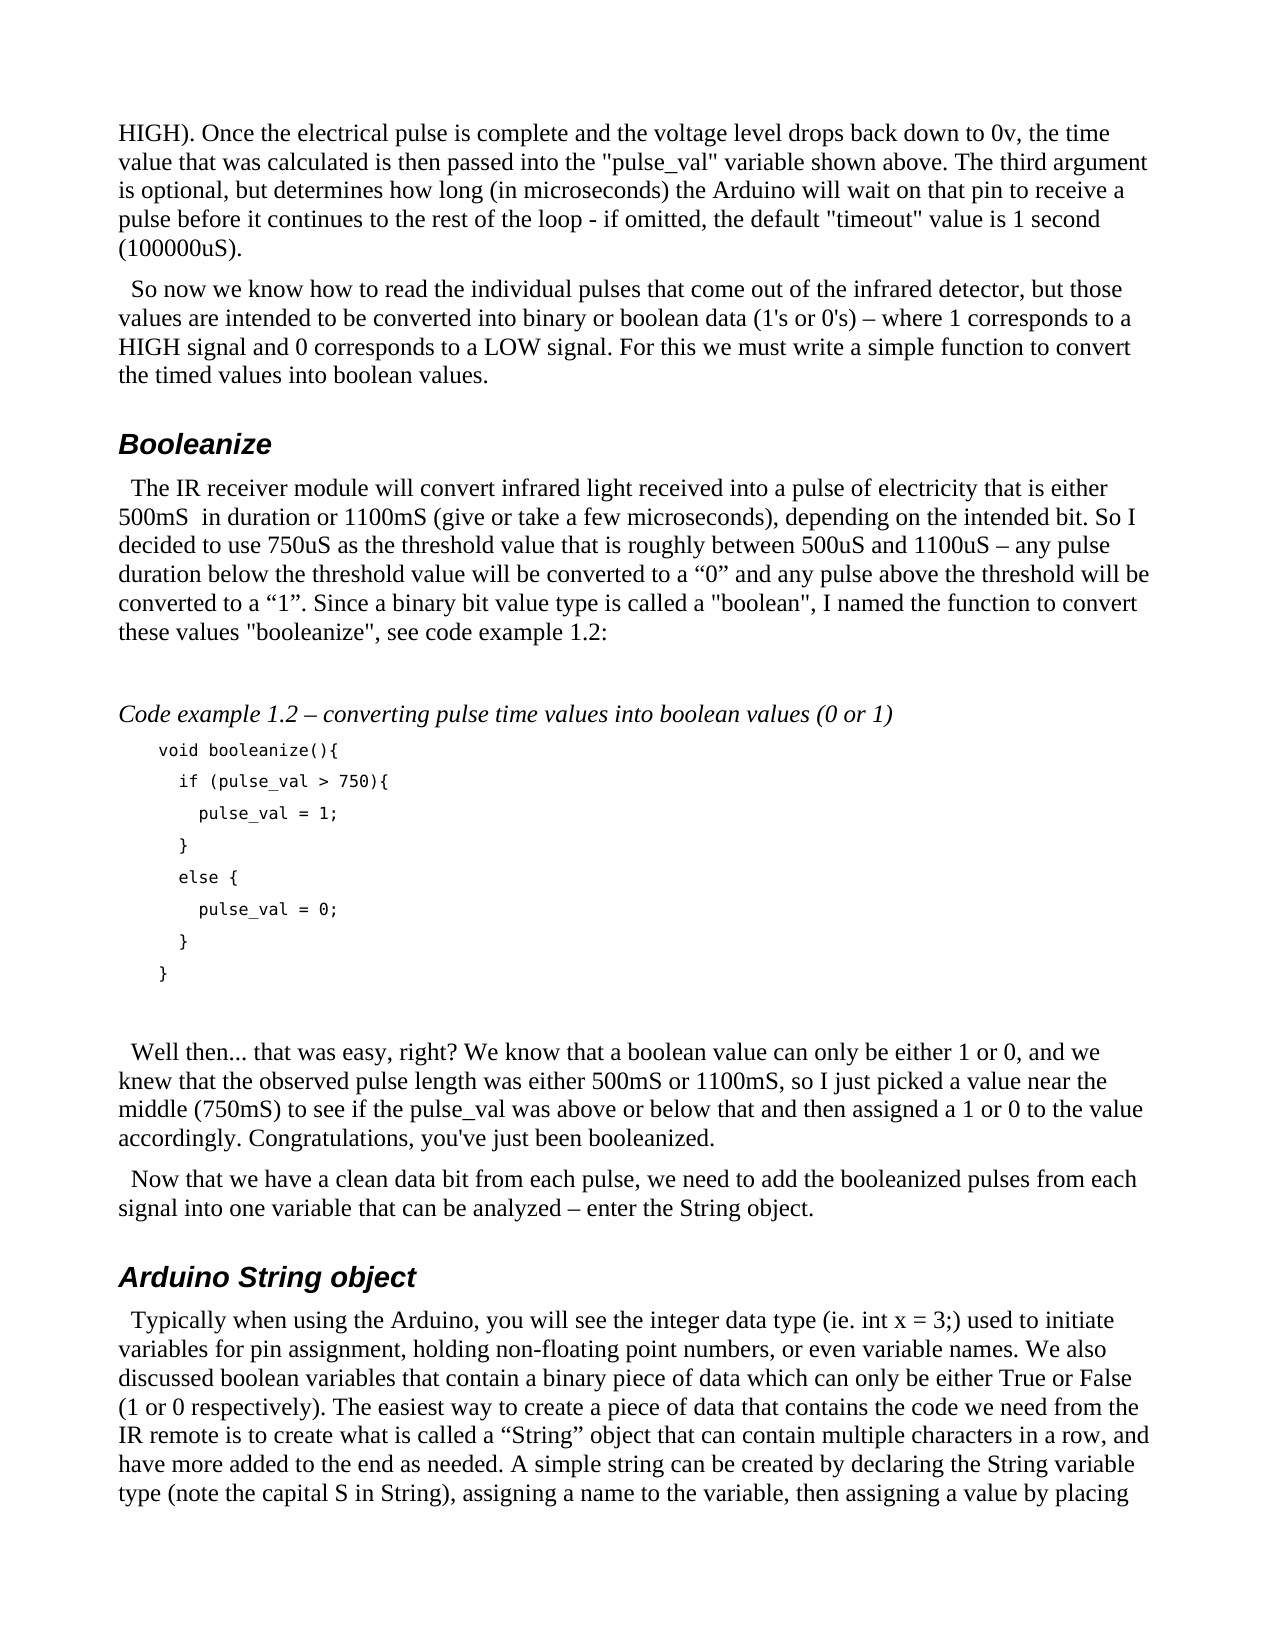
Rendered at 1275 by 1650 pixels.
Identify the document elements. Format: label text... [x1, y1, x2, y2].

text } [118, 932, 1157, 951]
text void booleanize(){ [118, 740, 1157, 760]
text So now we know how to read the individual pulses that come out of the infrared detector, but those values are intended to be converted into binary or boolean data (1's or 0's) – where 1 corresponds to a HIGH signal and 0 corresponds to a LOW signal. For this we must write a simple function to convert the timed values into boolean values. [118, 274, 1157, 389]
text Code example 1.2 – converting pulse time values into boolean values (0 or 1) [118, 699, 1157, 728]
text HIGH). Once the electrical pulse is complete and the voltage level drops back down to 0v, the time value that was calculated is then passed into the "pulse_val" variable shown above. The third argument is optional, but determines how long (in microseconds) the Arduino will wait on that pin to receive a pulse before it continues to the rest of the loop - if omitted, the default "timeout" value is 1 second (100000uS). [118, 118, 1157, 262]
text Typically when using the Arduino, you will see the integer data type (ie. int x = 3;) used to initiate variables for pin assignment, holding non-floating point numbers, or even variable names. We also discussed boolean variables that contain a binary piece of data which can only be either True or False (1 or 0 respectively). The easiest way to create a piece of data that contains the code we need from the IR remote is to create what is called a “String” object that can contain multiple characters in a row, and have more added to the end as needed. A simple string can be created by declaring the String variable type (note the capital S in String), assigning a name to the variable, then assigning a value by placing [118, 1306, 1157, 1507]
text pulse_val = 0; [118, 900, 1157, 919]
subtitle Booleanize [118, 427, 1157, 460]
text } [118, 836, 1157, 855]
text } [118, 963, 1157, 983]
text else { [118, 868, 1157, 887]
text The IR receiver module will convert infrared light received into a pulse of electricity that is either 500mS in duration or 1100mS (give or take a few microseconds), depending on the intended bit. So I decided to use 750uS as the threshold value that is roughly between 500uS and 1100uS – any pulse duration below the threshold value will be converted to a “0” and any pulse above the threshold will be converted to a “1”. Since a binary bit value type is called a "boolean", I named the function to convert these values "booleanize", see code example 1.2: [118, 473, 1157, 645]
text if (pulse_val > 750){ [118, 772, 1157, 792]
text pulse_val = 1; [118, 804, 1157, 823]
text Now that we have a clean data bit from each pulse, we need to add the booleanized pulses from each signal into one variable that can be analyzed – enter the String object. [118, 1164, 1157, 1222]
subtitle Arduino String object [118, 1259, 1157, 1293]
text Well then... that was easy, right? We know that a boolean value can only be either 1 or 0, and we knew that the observed pulse length was either 500mS or 1100mS, so I just picked a value near the middle (750mS) to see if the pulse_val was above or below that and then assigned a 1 or 0 to the value accordingly. Congratulations, you've just been booleanized. [118, 1037, 1157, 1152]
